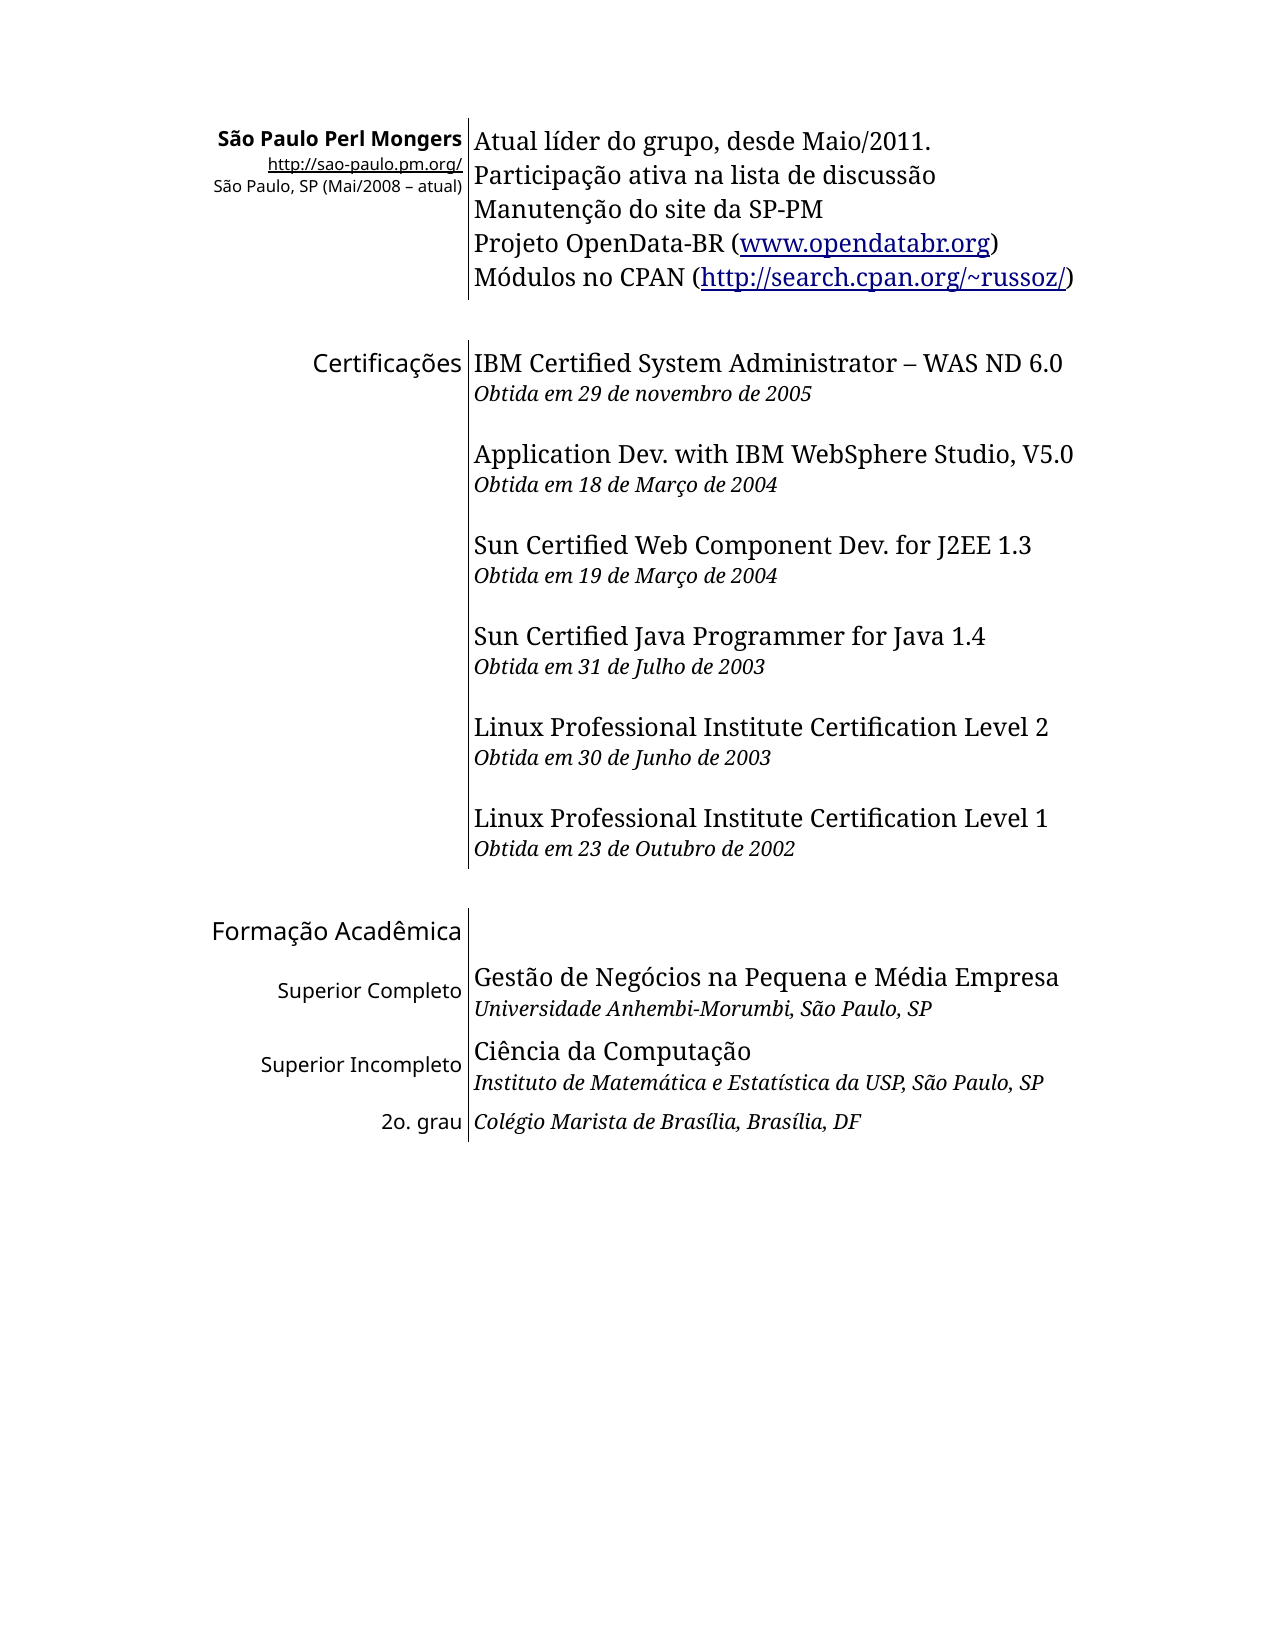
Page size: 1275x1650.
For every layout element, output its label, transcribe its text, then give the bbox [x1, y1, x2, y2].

table_cell 2o. grau [118, 1102, 468, 1142]
table_cell Certificações [118, 340, 468, 868]
table_cell São Paulo Perl Mongers http://sao-paulo.pm.org/ São Paulo, SP (Mai/2008 – atual) [118, 118, 468, 300]
table_cell Gestão de Negócios na Pequena e Média Empresa Universidade Anhembi-Morumbi, São Paulo, SP [469, 954, 1157, 1028]
table_cell [118, 300, 468, 340]
table_cell Colégio Marista de Brasília, Brasília, DF [469, 1102, 1157, 1142]
table_cell [469, 908, 1157, 954]
table_cell Superior Incompleto [118, 1028, 468, 1102]
table_cell Atual líder do grupo, desde Maio/2011. Participação ativa na lista de discussão Manutenção do site da SP-PM Projeto OpenData-BR (www.opendatabr.org) Módulos no CPAN (http://search.cpan.org/~russoz/) [469, 118, 1157, 300]
table_cell [468, 869, 1157, 908]
table_cell Ciência da Computação Instituto de Matemática e Estatística da USP, São Paulo, SP [469, 1028, 1157, 1102]
table_cell Formação Acadêmica [118, 908, 468, 954]
table_cell Superior Completo [118, 954, 468, 1028]
table_cell [468, 300, 1157, 340]
table_cell IBM Certified System Administrator – WAS ND 6.0 Obtida em 29 de novembro de 2005 Application Dev. with IBM WebSphere Studio, V5.0 Obtida em 18 de Março de 2004 Sun Certified Web Component Dev. for J2EE 1.3 Obtida em 19 de Março de 2004 Sun Certified Java Programmer for Java 1.4 Obtida em 31 de Julho de 2003 Linux Professional Institute Certification Level 2 Obtida em 30 de Junho de 2003 Linux Professional Institute Certification Level 1 Obtida em 23 de Outubro de 2002 [469, 340, 1157, 868]
table_cell [118, 869, 468, 908]
